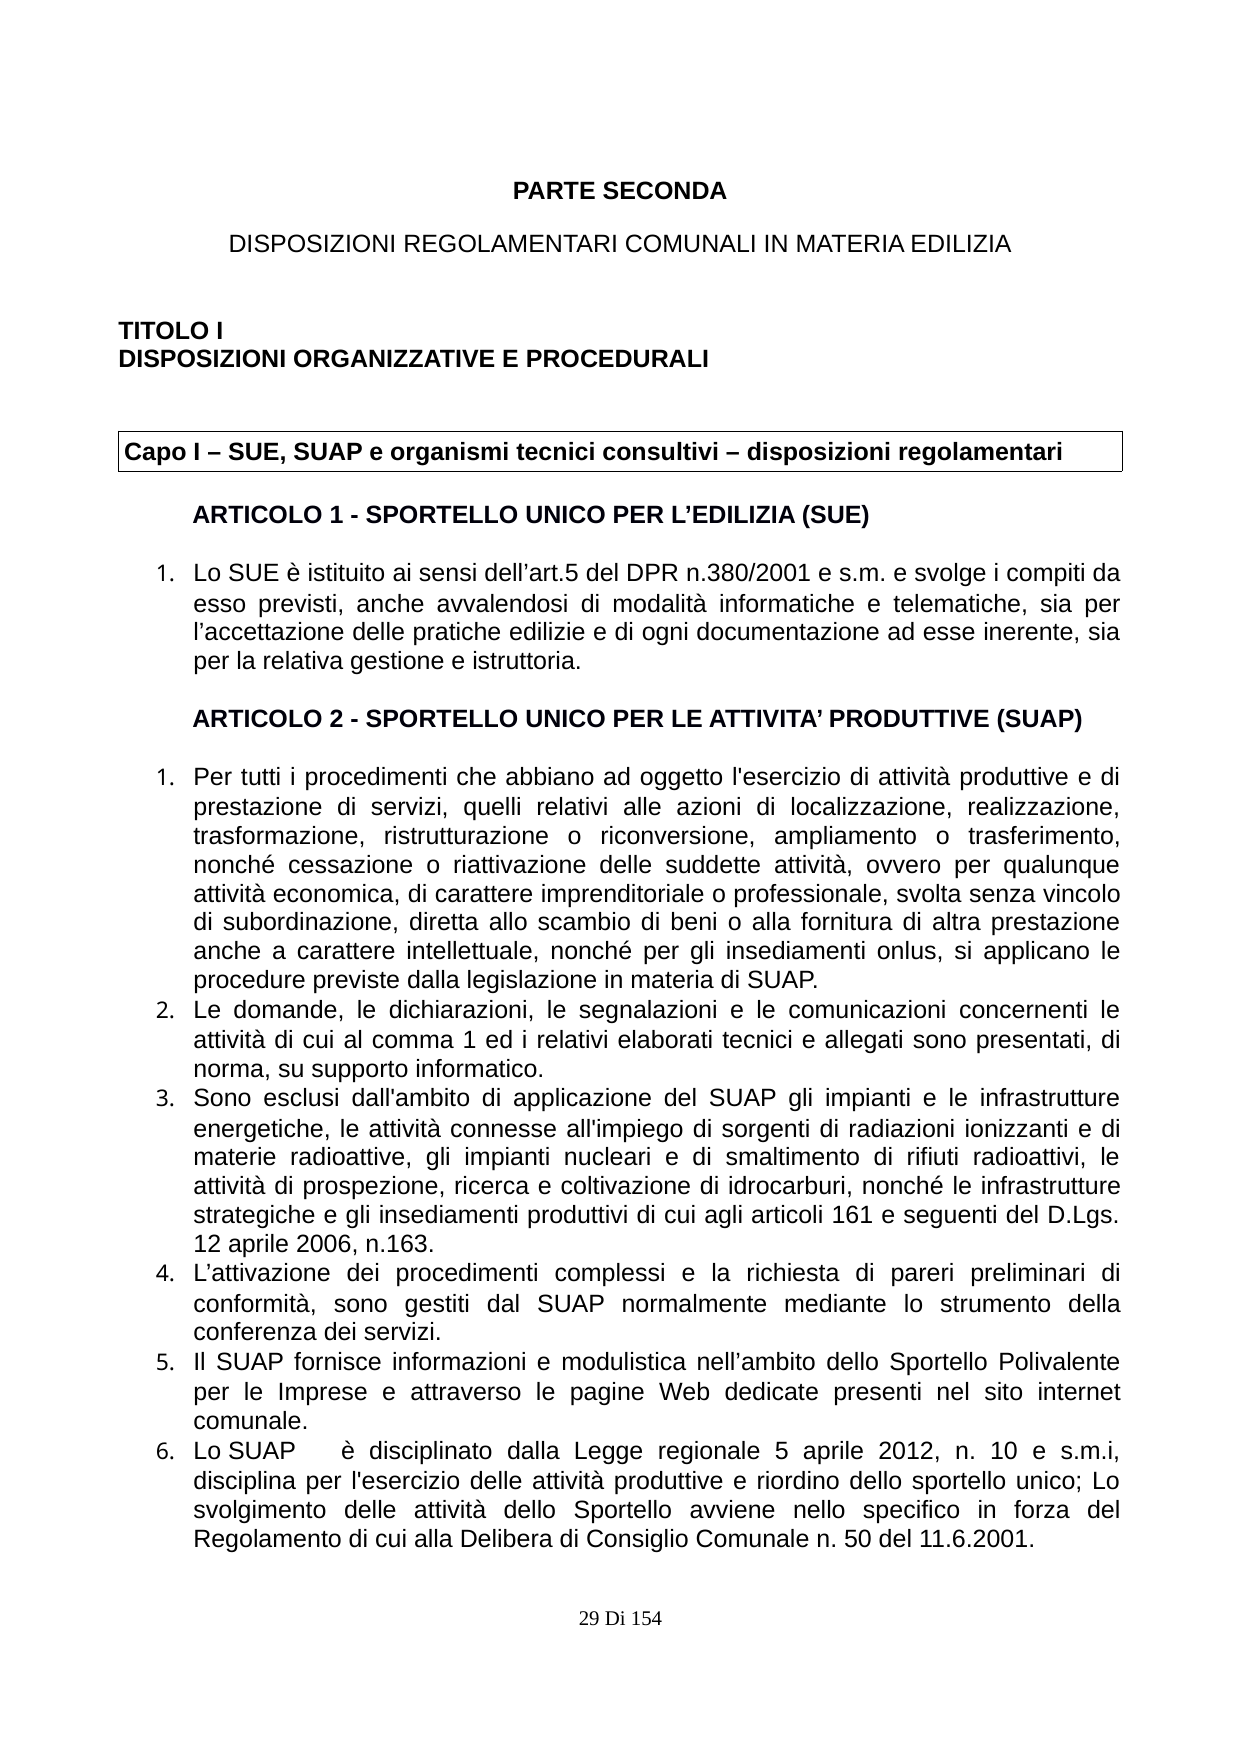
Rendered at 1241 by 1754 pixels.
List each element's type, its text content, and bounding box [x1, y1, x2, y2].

table_header Capo I – SUE, SUAP e organismi tecnici consultivi – disposizioni regolamentari [119, 432, 1122, 471]
list Sono esclusi dall'ambito di applicazione del SUAP gli impianti e le infrastrutture energetiche, le attività connesse all'impiego di sorgenti di radiazioni ionizzanti e di materie radioattive, gli impianti nucleari e di smaltimento di rifiuti radioattivi, le attività di prospezione, ricerca e coltivazione di idrocarburi, nonché le infrastrutture strategiche e gli insediamenti produttivi di cui agli articoli 161 e seguenti del D.Lgs. 12 aprile 2006, n.163. [156, 1082, 1122, 1257]
list Lo SUE è istituito ai sensi dell’art.5 del DPR n.380/2001 e s.m. e svolge i compiti da esso previsti, anche avvalendosi di modalità informatiche e telematiche, sia per l’accettazione delle pratiche edilizie e di ogni documentazione ad esse inerente, sia per la relativa gestione e istruttoria. [156, 557, 1122, 675]
subtitle PARTE SECONDA [118, 176, 1122, 204]
subtitle ARTICOLO 2 - SPORTELLO UNICO PER LE ATTIVITA’ PRODUTTIVE (SUAP) [162, 703, 1122, 732]
subtitle DISPOSIZIONI REGOLAMENTARI COMUNALI IN MATERIA EDILIZIA [118, 229, 1122, 258]
list Lo SUAP è disciplinato dalla Legge regionale 5 aprile 2012, n. 10 e s.m.i, disciplina per l'esercizio delle attività produttive e riordino dello sportello unico; Lo svolgimento delle attività dello Sportello avviene nello specifico in forza del Regolamento di cui alla Delibera di Consiglio Comunale n. 50 del 11.6.2001. [156, 1435, 1122, 1552]
subtitle ARTICOLO 1 - SPORTELLO UNICO PER L’EDILIZIA (SUE) [162, 500, 1122, 528]
list Le domande, le dichiarazioni, le segnalazioni e le comunicazioni concernenti le attività di cui al comma 1 ed i relativi elaborati tecnici e allegati sono presentati, di norma, su supporto informatico. [156, 993, 1122, 1082]
list Il SUAP fornisce informazioni e modulistica nell’ambito dello Sportello Polivalente per le Imprese e attraverso le pagine Web dedicate presenti nel sito internet comunale. [156, 1346, 1122, 1435]
text TITOLO I [118, 316, 1122, 344]
text DISPOSIZIONI ORGANIZZATIVE E PROCEDURALI [118, 344, 1122, 373]
list Per tutti i procedimenti che abbiano ad oggetto l'esercizio di attività produttive e di prestazione di servizi, quelli relativi alle azioni di localizzazione, realizzazione, trasformazione, ristrutturazione o riconversione, ampliamento o trasferimento, nonché cessazione o riattivazione delle suddette attività, ovvero per qualunque attività economica, di carattere imprenditoriale o professionale, svolta senza vincolo di subordinazione, diretta allo scambio di beni o alla fornitura di altra prestazione anche a carattere intellettuale, nonché per gli insediamenti onlus, si applicano le procedure previste dalla legislazione in materia di SUAP. [156, 761, 1122, 993]
list L’attivazione dei procedimenti complessi e la richiesta di pareri preliminari di conformità, sono gestiti dal SUAP normalmente mediante lo strumento della conferenza dei servizi. [156, 1257, 1122, 1346]
